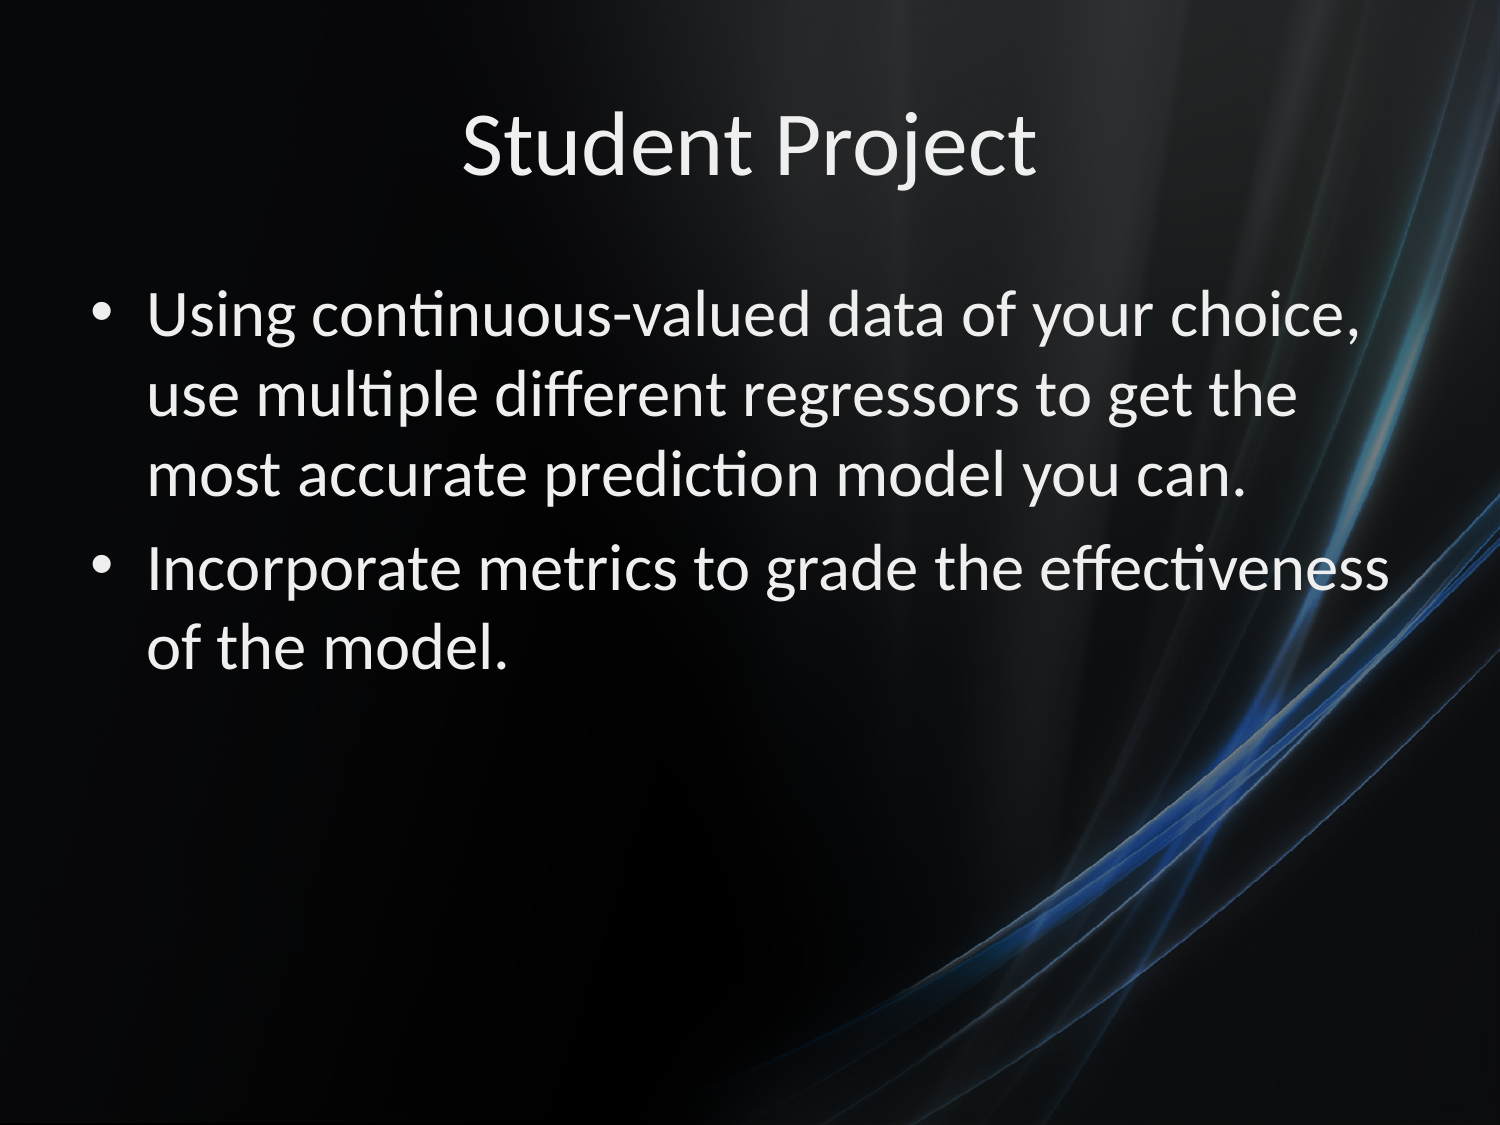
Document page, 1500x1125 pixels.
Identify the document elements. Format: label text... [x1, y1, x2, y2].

picture [0, 0, 1500, 1125]
list Using continuous-valued data of your choice, use multiple different regressors to get the most accurate prediction model you can. Incorporate metrics to grade the effectiveness of the model. [75, 262, 1425, 1005]
title Student Project [75, 45, 1425, 233]
